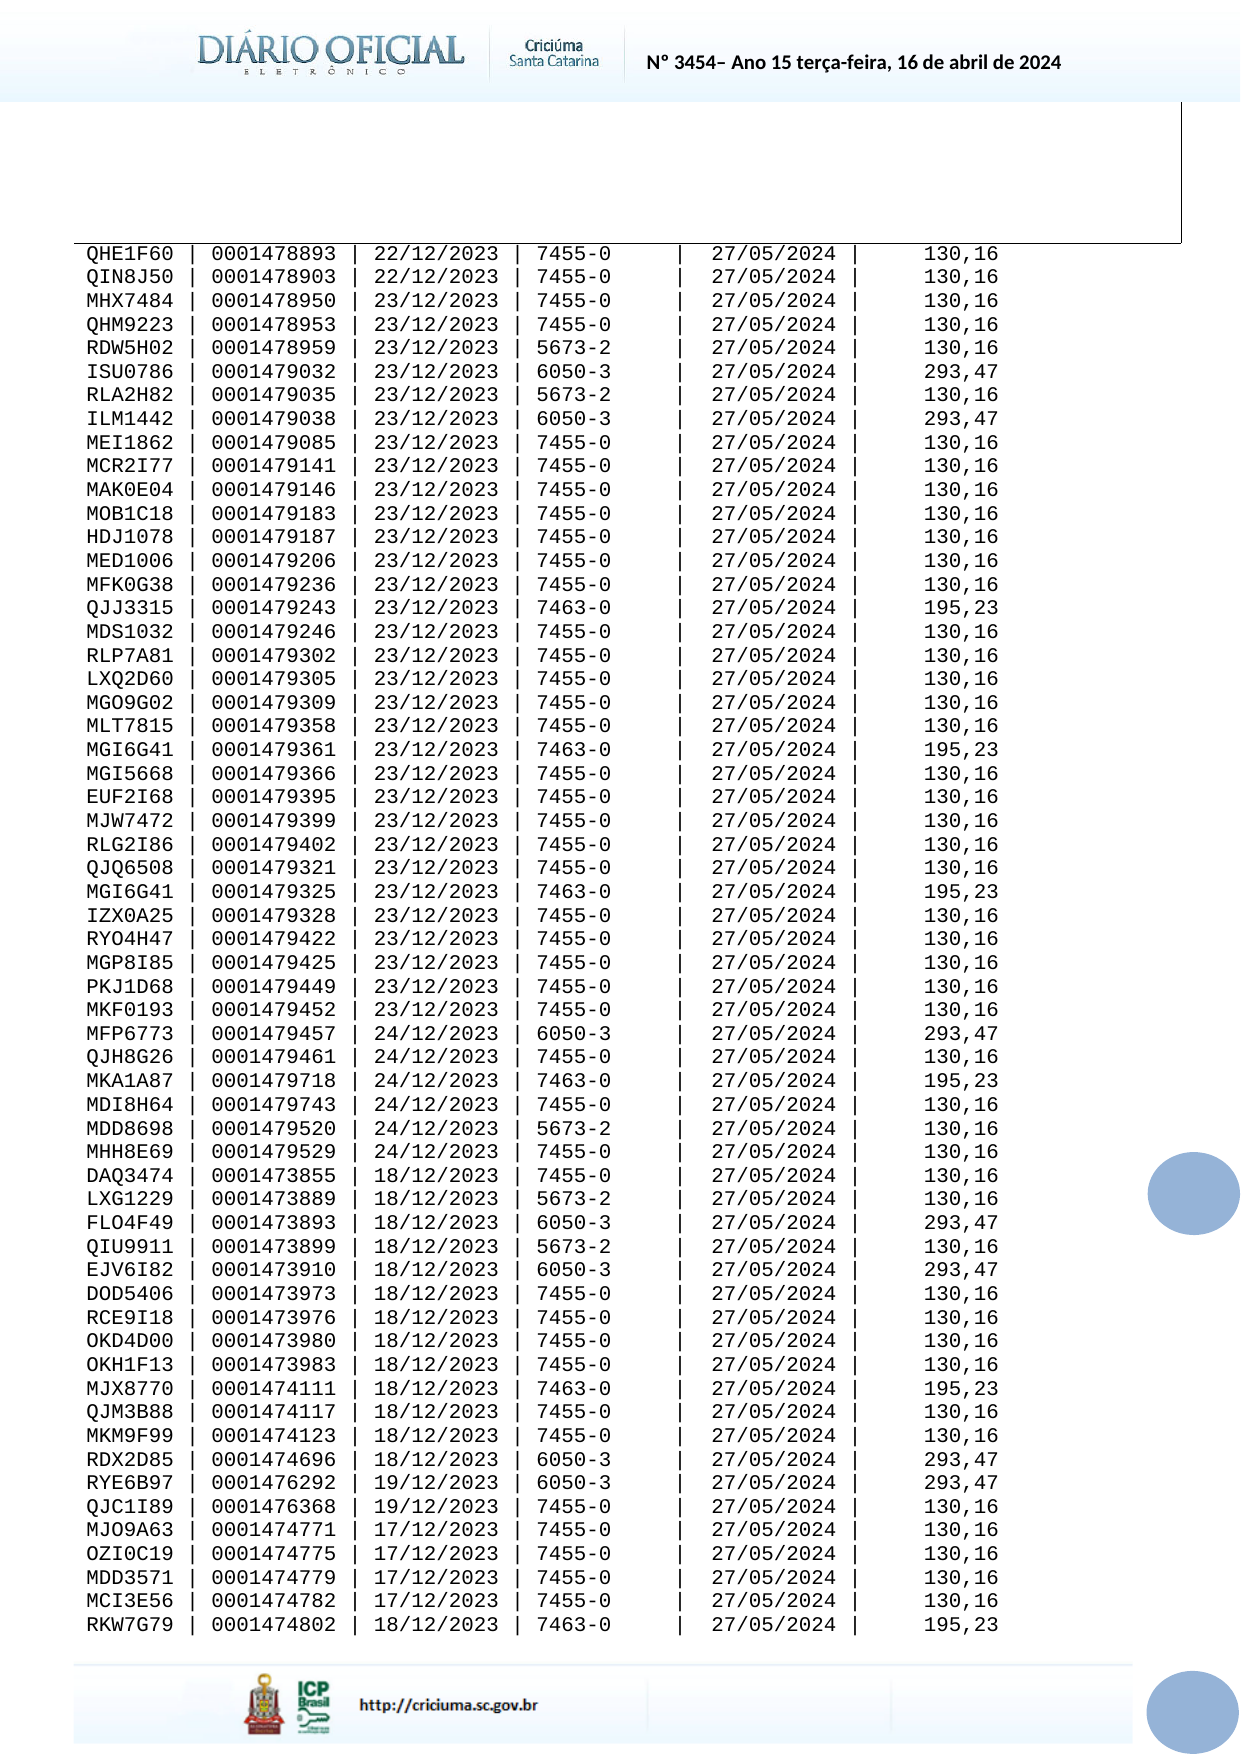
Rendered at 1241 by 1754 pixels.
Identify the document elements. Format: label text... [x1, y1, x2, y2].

text QIU9911 | 0001473899 | 18/12/2023 | 5673-2 | 27/05/2024 | 130,16 [74, 1236, 1181, 1259]
text MJW7472 | 0001479399 | 23/12/2023 | 7455-0 | 27/05/2024 | 130,16 [74, 810, 1181, 834]
text RLA2H82 | 0001479035 | 23/12/2023 | 5673-2 | 27/05/2024 | 130,16 [74, 384, 1181, 408]
text MCR2I77 | 0001479141 | 23/12/2023 | 7455-0 | 27/05/2024 | 130,16 [74, 455, 1181, 479]
text QJJ3315 | 0001479243 | 23/12/2023 | 7463-0 | 27/05/2024 | 195,23 [74, 597, 1181, 621]
text QHM9223 | 0001478953 | 23/12/2023 | 7455-0 | 27/05/2024 | 130,16 [74, 313, 1181, 337]
text RDX2D85 | 0001474696 | 18/12/2023 | 6050-3 | 27/05/2024 | 293,47 [74, 1448, 1181, 1472]
text MEI1862 | 0001479085 | 23/12/2023 | 7455-0 | 27/05/2024 | 130,16 [74, 432, 1181, 455]
text EJV6I82 | 0001473910 | 18/12/2023 | 6050-3 | 27/05/2024 | 293,47 [74, 1259, 1181, 1283]
text RYO4H47 | 0001479422 | 23/12/2023 | 7455-0 | 27/05/2024 | 130,16 [74, 928, 1181, 952]
text MCI3E56 | 0001474782 | 17/12/2023 | 7455-0 | 27/05/2024 | 130,16 [74, 1590, 1181, 1614]
text OZI0C19 | 0001474775 | 17/12/2023 | 7455-0 | 27/05/2024 | 130,16 [74, 1543, 1181, 1567]
text IZX0A25 | 0001479328 | 23/12/2023 | 7455-0 | 27/05/2024 | 130,16 [74, 905, 1181, 928]
text MHH8E69 | 0001479529 | 24/12/2023 | 7455-0 | 27/05/2024 | 130,16 [74, 1141, 1181, 1165]
text RYE6B97 | 0001476292 | 19/12/2023 | 6050-3 | 27/05/2024 | 293,47 [74, 1472, 1181, 1496]
text OKH1F13 | 0001473983 | 18/12/2023 | 7455-0 | 27/05/2024 | 130,16 [74, 1354, 1181, 1378]
text QJM3B88 | 0001474117 | 18/12/2023 | 7455-0 | 27/05/2024 | 130,16 [74, 1401, 1181, 1425]
text PKJ1D68 | 0001479449 | 23/12/2023 | 7455-0 | 27/05/2024 | 130,16 [74, 976, 1181, 999]
text MDS1032 | 0001479246 | 23/12/2023 | 7455-0 | 27/05/2024 | 130,16 [74, 621, 1181, 644]
text ISU0786 | 0001479032 | 23/12/2023 | 6050-3 | 27/05/2024 | 293,47 [74, 361, 1181, 384]
text MKM9F99 | 0001474123 | 18/12/2023 | 7455-0 | 27/05/2024 | 130,16 [74, 1425, 1181, 1448]
text MGI5668 | 0001479366 | 23/12/2023 | 7455-0 | 27/05/2024 | 130,16 [74, 763, 1181, 786]
text RCE9I18 | 0001473976 | 18/12/2023 | 7455-0 | 27/05/2024 | 130,16 [74, 1307, 1181, 1330]
text MKA1A87 | 0001479718 | 24/12/2023 | 7463-0 | 27/05/2024 | 195,23 [74, 1070, 1181, 1094]
text MGI6G41 | 0001479325 | 23/12/2023 | 7463-0 | 27/05/2024 | 195,23 [74, 881, 1181, 905]
text QIN8J50 | 0001478903 | 22/12/2023 | 7455-0 | 27/05/2024 | 130,16 [74, 266, 1181, 290]
text OKD4D00 | 0001473980 | 18/12/2023 | 7455-0 | 27/05/2024 | 130,16 [74, 1330, 1181, 1354]
text ILM1442 | 0001479038 | 23/12/2023 | 6050-3 | 27/05/2024 | 293,47 [74, 408, 1181, 432]
text MFP6773 | 0001479457 | 24/12/2023 | 6050-3 | 27/05/2024 | 293,47 [74, 1023, 1181, 1047]
text MLT7815 | 0001479358 | 23/12/2023 | 7455-0 | 27/05/2024 | 130,16 [74, 716, 1181, 739]
text MGP8I85 | 0001479425 | 23/12/2023 | 7455-0 | 27/05/2024 | 130,16 [74, 952, 1181, 976]
text MFK0G38 | 0001479236 | 23/12/2023 | 7455-0 | 27/05/2024 | 130,16 [74, 574, 1181, 597]
text QHE1F60 | 0001478893 | 22/12/2023 | 7455-0 | 27/05/2024 | 130,16 [74, 243, 1181, 266]
text MDD8698 | 0001479520 | 24/12/2023 | 5673-2 | 27/05/2024 | 130,16 [74, 1117, 1181, 1141]
text RKW7G79 | 0001474802 | 18/12/2023 | 7463-0 | 27/05/2024 | 195,23 [74, 1614, 1181, 1638]
text MGO9G02 | 0001479309 | 23/12/2023 | 7455-0 | 27/05/2024 | 130,16 [74, 692, 1181, 716]
text MKF0193 | 0001479452 | 23/12/2023 | 7455-0 | 27/05/2024 | 130,16 [74, 999, 1181, 1023]
text LXQ2D60 | 0001479305 | 23/12/2023 | 7455-0 | 27/05/2024 | 130,16 [74, 668, 1181, 692]
text DAQ3474 | 0001473855 | 18/12/2023 | 7455-0 | 27/05/2024 | 130,16 [74, 1165, 1159, 1188]
text RDW5H02 | 0001478959 | 23/12/2023 | 5673-2 | 27/05/2024 | 130,16 [74, 337, 1181, 361]
text HDJ1078 | 0001479187 | 23/12/2023 | 7455-0 | 27/05/2024 | 130,16 [74, 526, 1181, 550]
text QJH8G26 | 0001479461 | 24/12/2023 | 7455-0 | 27/05/2024 | 130,16 [74, 1047, 1181, 1070]
text DOD5406 | 0001473973 | 18/12/2023 | 7455-0 | 27/05/2024 | 130,16 [74, 1283, 1181, 1307]
text QJQ6508 | 0001479321 | 23/12/2023 | 7455-0 | 27/05/2024 | 130,16 [74, 857, 1181, 881]
text QJC1I89 | 0001476368 | 19/12/2023 | 7455-0 | 27/05/2024 | 130,16 [74, 1496, 1181, 1519]
text MGI6G41 | 0001479361 | 23/12/2023 | 7463-0 | 27/05/2024 | 195,23 [74, 739, 1181, 763]
text MDI8H64 | 0001479743 | 24/12/2023 | 7455-0 | 27/05/2024 | 130,16 [74, 1094, 1181, 1117]
text EUF2I68 | 0001479395 | 23/12/2023 | 7455-0 | 27/05/2024 | 130,16 [74, 786, 1181, 810]
text MAK0E04 | 0001479146 | 23/12/2023 | 7455-0 | 27/05/2024 | 130,16 [74, 479, 1181, 503]
text RLG2I86 | 0001479402 | 23/12/2023 | 7455-0 | 27/05/2024 | 130,16 [74, 834, 1181, 857]
text MJO9A63 | 0001474771 | 17/12/2023 | 7455-0 | 27/05/2024 | 130,16 [74, 1519, 1181, 1543]
text FLO4F49 | 0001473893 | 18/12/2023 | 6050-3 | 27/05/2024 | 293,47 [74, 1212, 1181, 1236]
text MOB1C18 | 0001479183 | 23/12/2023 | 7455-0 | 27/05/2024 | 130,16 [74, 503, 1181, 526]
text MHX7484 | 0001478950 | 23/12/2023 | 7455-0 | 27/05/2024 | 130,16 [74, 290, 1181, 313]
text RLP7A81 | 0001479302 | 23/12/2023 | 7455-0 | 27/05/2024 | 130,16 [74, 644, 1181, 668]
text MDD3571 | 0001474779 | 17/12/2023 | 7455-0 | 27/05/2024 | 130,16 [74, 1567, 1181, 1590]
text MED1006 | 0001479206 | 23/12/2023 | 7455-0 | 27/05/2024 | 130,16 [74, 550, 1181, 574]
text MJX8770 | 0001474111 | 18/12/2023 | 7463-0 | 27/05/2024 | 195,23 [74, 1378, 1181, 1401]
text LXG1229 | 0001473889 | 18/12/2023 | 5673-2 | 27/05/2024 | 130,16 [74, 1188, 1152, 1212]
